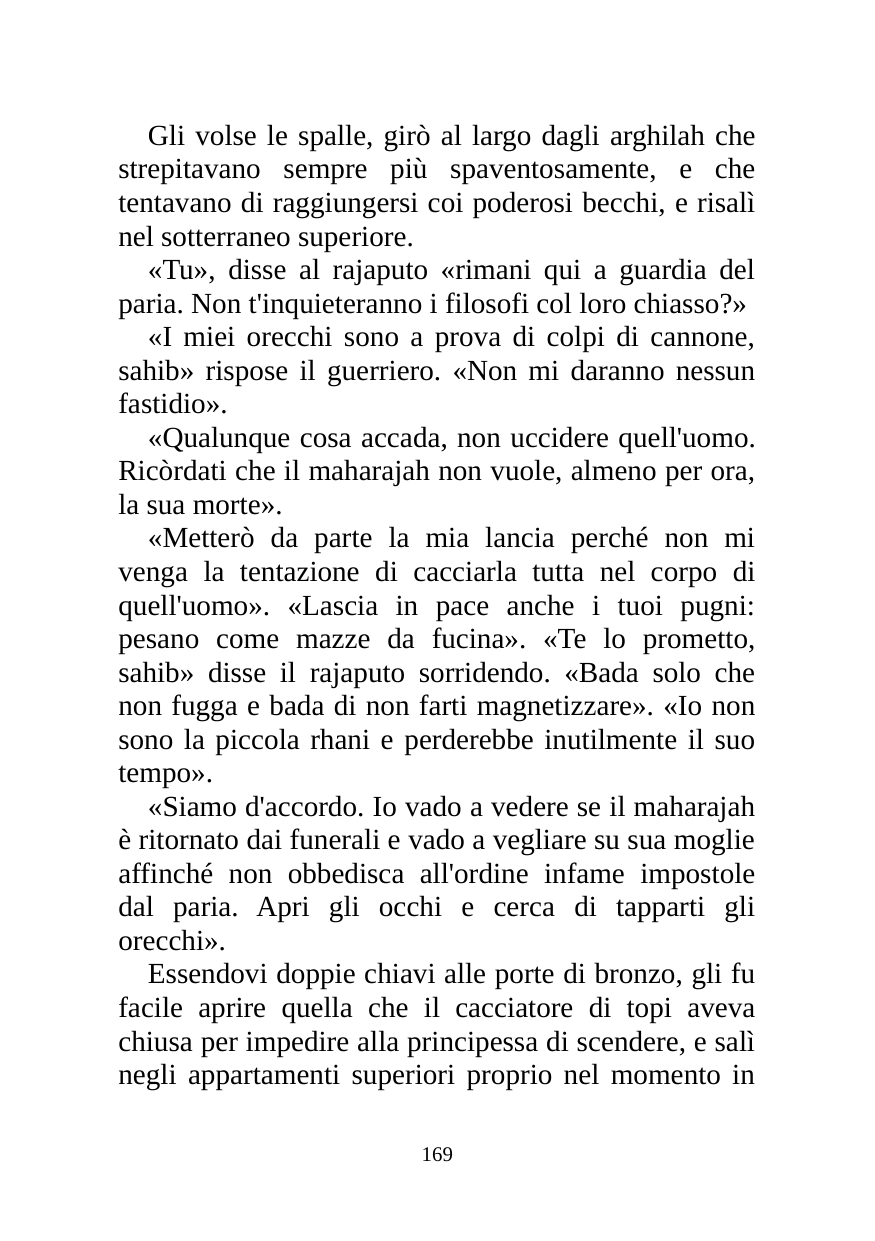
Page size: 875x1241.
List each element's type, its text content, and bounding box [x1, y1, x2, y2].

text «I miei orecchi sono a prova di colpi di cannone, sahib» rispose il guerriero. «Non mi daranno nessun fastidio». [118, 319, 756, 420]
text «Qualunque cosa accada, non uccidere quell'uomo. Ricòrdati che il maharajah non vuole, almeno per ora, la sua morte». [118, 420, 756, 521]
text «Metterò da parte la mia lancia perché non mi venga la tentazione di cacciarla tutta nel corpo di quell'uomo». «Lascia in pace anche i tuoi pugni: pesano come mazze da fucina». «Te lo prometto, sahib» disse il rajaputo sorridendo. «Bada solo che non fugga e bada di non farti magnetizzare». «Io non sono la piccola rhani e perderebbe inutilmente il suo tempo». [118, 521, 756, 789]
text Essendovi doppie chiavi alle porte di bronzo, gli fu facile aprire quella che il cacciatore di topi aveva chiusa per impedire alla principessa di scendere, e salì negli appartamenti superiori proprio nel momento in [118, 957, 756, 1091]
text «Tu», disse al rajaputo «rimani qui a guardia del paria. Non t'inquieteranno i filosofi col loro chiasso?» [118, 252, 756, 319]
text Gli volse le spalle, girò al largo dagli arghilah che strepitavano sempre più spaventosamente, e che tentavano di raggiungersi coi poderosi becchi, e risalì nel sotterraneo superiore. [118, 118, 756, 252]
text «Siamo d'accordo. Io vado a vedere se il maharajah è ritornato dai funerali e vado a vegliare su sua moglie affinché non obbedisca all'ordine infame impostole dal paria. Apri gli occhi e cerca di tapparti gli orecchi». [118, 789, 756, 957]
